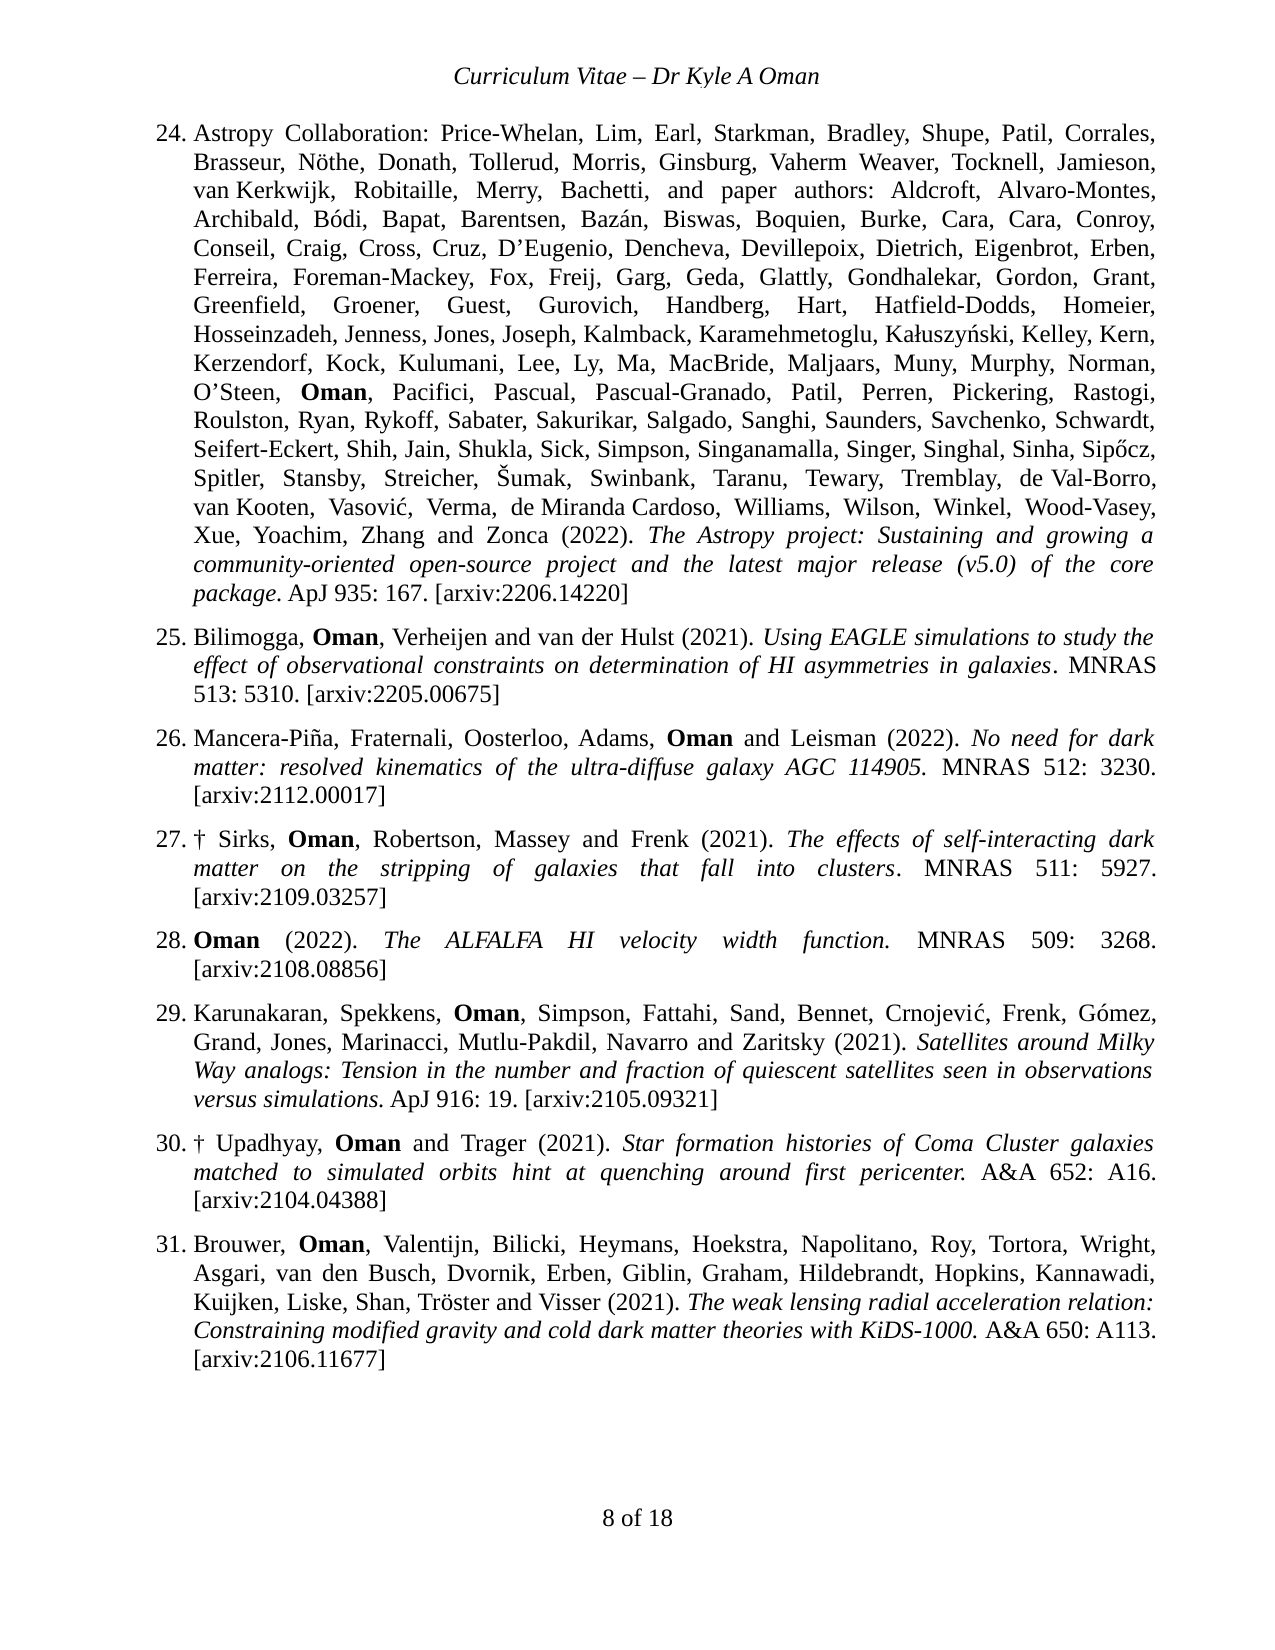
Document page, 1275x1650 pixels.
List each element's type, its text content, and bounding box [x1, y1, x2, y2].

list Brouwer, Oman, Valentijn, Bilicki, Heymans, Hoekstra, Napolitano, Roy, Tortora, Wright, Asgari, van den Busch, Dvornik, Erben, Giblin, Graham, Hildebrandt, Hopkins, Kannawadi, Kuijken, Liske, Shan, Tröster and Visser (2021). The weak lensing radial acceleration relation: Constraining modified gravity and cold dark matter theories with KiDS-1000. A&A 650: A113. [arxiv:2106.11677] [156, 1229, 1157, 1373]
list Bilimogga, Oman, Verheijen and van der Hulst (2021). Using EAGLE simulations to study the effect of observational constraints on determination of HI asymmetries in galaxies. MNRAS 513: 5310. [arxiv:2205.00675] [156, 622, 1157, 708]
list † Upadhyay, Oman and Trager (2021). Star formation histories of Coma Cluster galaxies matched to simulated orbits hint at quenching around first pericenter. A&A 652: A16. [arxiv:2104.04388] [156, 1128, 1157, 1214]
list Astropy Collaboration: Price-Whelan, Lim, Earl, Starkman, Bradley, Shupe, Patil, Corrales, Brasseur, Nöthe, Donath, Tollerud, Morris, Ginsburg, Vaherm Weaver, Tocknell, Jamieson, van Kerkwijk, Robitaille, Merry, Bachetti, and paper authors: Aldcroft, Alvaro-Montes, Archibald, Bódi, Bapat, Barentsen, Bazán, Biswas, Boquien, Burke, Cara, Cara, Conroy, Conseil, Craig, Cross, Cruz, D’Eugenio, Dencheva, Devillepoix, Dietrich, Eigenbrot, Erben, Ferreira, Foreman-Mackey, Fox, Freij, Garg, Geda, Glattly, Gondhalekar, Gordon, Grant, Greenfield, Groener, Guest, Gurovich, Handberg, Hart, Hatfield-Dodds, Homeier, Hosseinzadeh, Jenness, Jones, Joseph, Kalmback, Karamehmetoglu, Kałuszyński, Kelley, Kern, Kerzendorf, Kock, Kulumani, Lee, Ly, Ma, MacBride, Maljaars, Muny, Murphy, Norman, O’Steen, Oman, Pacifici, Pascual, Pascual-Granado, Patil, Perren, Pickering, Rastogi, Roulston, Ryan, Rykoff, Sabater, Sakurikar, Salgado, Sanghi, Saunders, Savchenko, Schwardt, Seifert-Eckert, Shih, Jain, Shukla, Sick, Simpson, Singanamalla, Singer, Singhal, Sinha, Sipőcz, Spitler, Stansby, Streicher, Šumak, Swinbank, Taranu, Tewary, Tremblay, de Val-Borro, van Kooten, Vasović, Verma, de Miranda Cardoso, Williams, Wilson, Winkel, Wood-Vasey, Xue, Yoachim, Zhang and Zonca (2022). The Astropy project: Sustaining and growing a community-oriented open-source project and the latest major release (v5.0) of the core package. ApJ 935: 167. [arxiv:2206.14220] [156, 118, 1157, 607]
list Mancera-Piña, Fraternali, Oosterloo, Adams, Oman and Leisman (2022). No need for dark matter: resolved kinematics of the ultra-diffuse galaxy AGC 114905. MNRAS 512: 3230. [arxiv:2112.00017] [156, 723, 1157, 809]
list Karunakaran, Spekkens, Oman, Simpson, Fattahi, Sand, Bennet, Crnojević, Frenk, Gómez, Grand, Jones, Marinacci, Mutlu-Pakdil, Navarro and Zaritsky (2021). Satellites around Milky Way analogs: Tension in the number and fraction of quiescent satellites seen in observations versus simulations. ApJ 916: 19. [arxiv:2105.09321] [156, 998, 1157, 1113]
list Oman (2022). The ALFALFA HI velocity width function. MNRAS 509: 3268. [arxiv:2108.08856] [156, 925, 1157, 983]
list † Sirks, Oman, Robertson, Massey and Frenk (2021). The effects of self-interacting dark matter on the stripping of galaxies that fall into clusters. MNRAS 511: 5927. [arxiv:2109.03257] [156, 824, 1157, 910]
